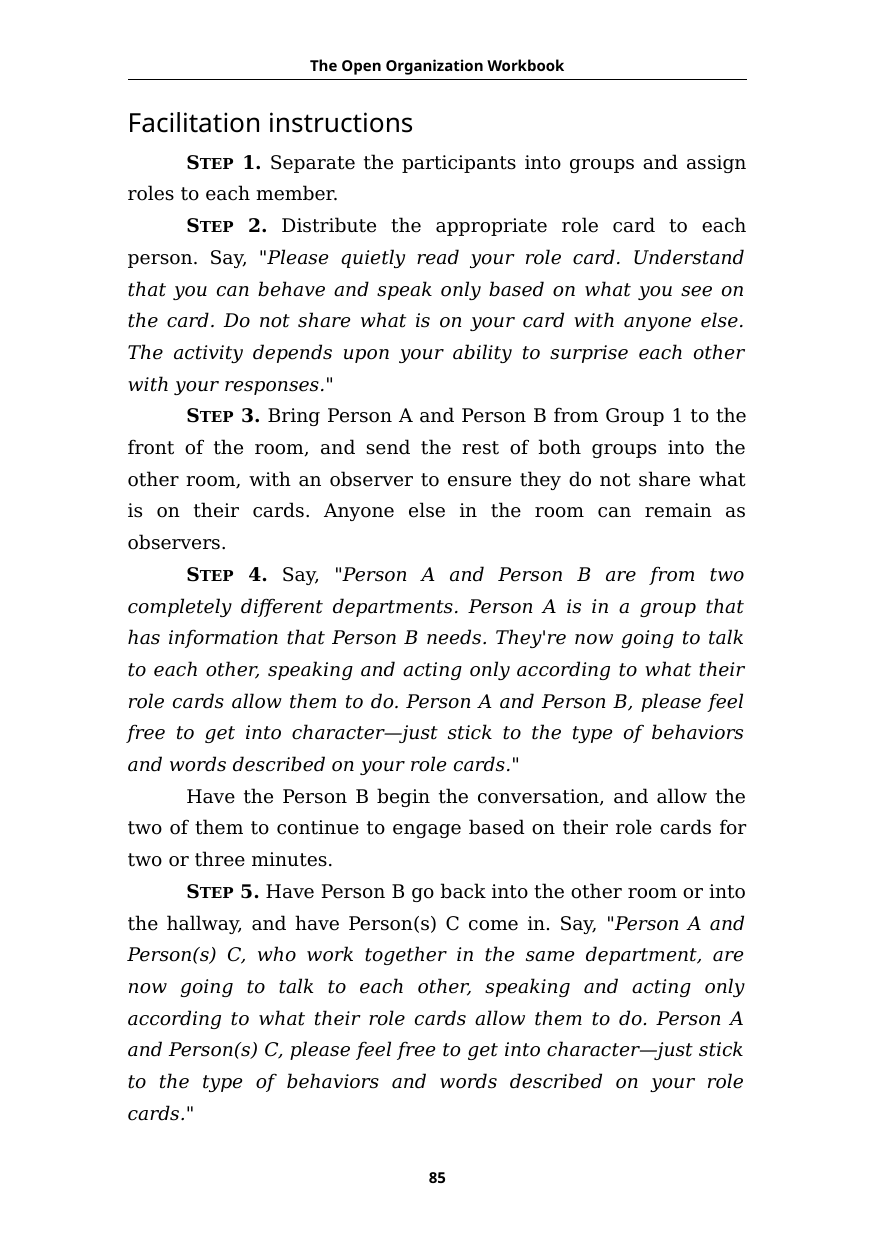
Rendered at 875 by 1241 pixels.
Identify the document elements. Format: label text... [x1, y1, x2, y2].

text Step 2. Distribute the appropriate role card to each person. Say, "Please quietly read your role card. Understand that you can behave and speak only based on what you see on the card. Do not share what is on your card with anyone else. The activity depends upon your ability to surprise each other with your responses." [127, 215, 747, 396]
text Step 1. Separate the participants into groups and assign roles to each member. [127, 152, 747, 205]
text Have the Person B begin the conversation, and allow the two of them to continue to engage based on their role cards for two or three minutes. [127, 786, 747, 871]
text Step 5. Have Person B go back into the other room or into the hallway, and have Person(s) C come in. Say, "Person A and Person(s) C, who work together in the same department, are now going to talk to each other, speaking and acting only according to what their role cards allow them to do. Person A and Person(s) C, please feel free to get into character—just stick to the type of behaviors and words described on your role cards." [127, 881, 747, 1124]
subtitle Facilitation instructions [127, 109, 747, 139]
text Step 4. Say, "Person A and Person B are from two completely different departments. Person A is in a group that has information that Person B needs. They're now going to talk to each other, speaking and acting only according to what their role cards allow them to do. Person A and Person B, please feel free to get into character—just stick to the type of behaviors and words described on your role cards." [127, 564, 747, 776]
text Step 3. Bring Person A and Person B from Group 1 to the front of the room, and send the rest of both groups into the other room, with an observer to ensure they do not share what is on their cards. Anyone else in the room can remain as observers. [127, 405, 747, 554]
